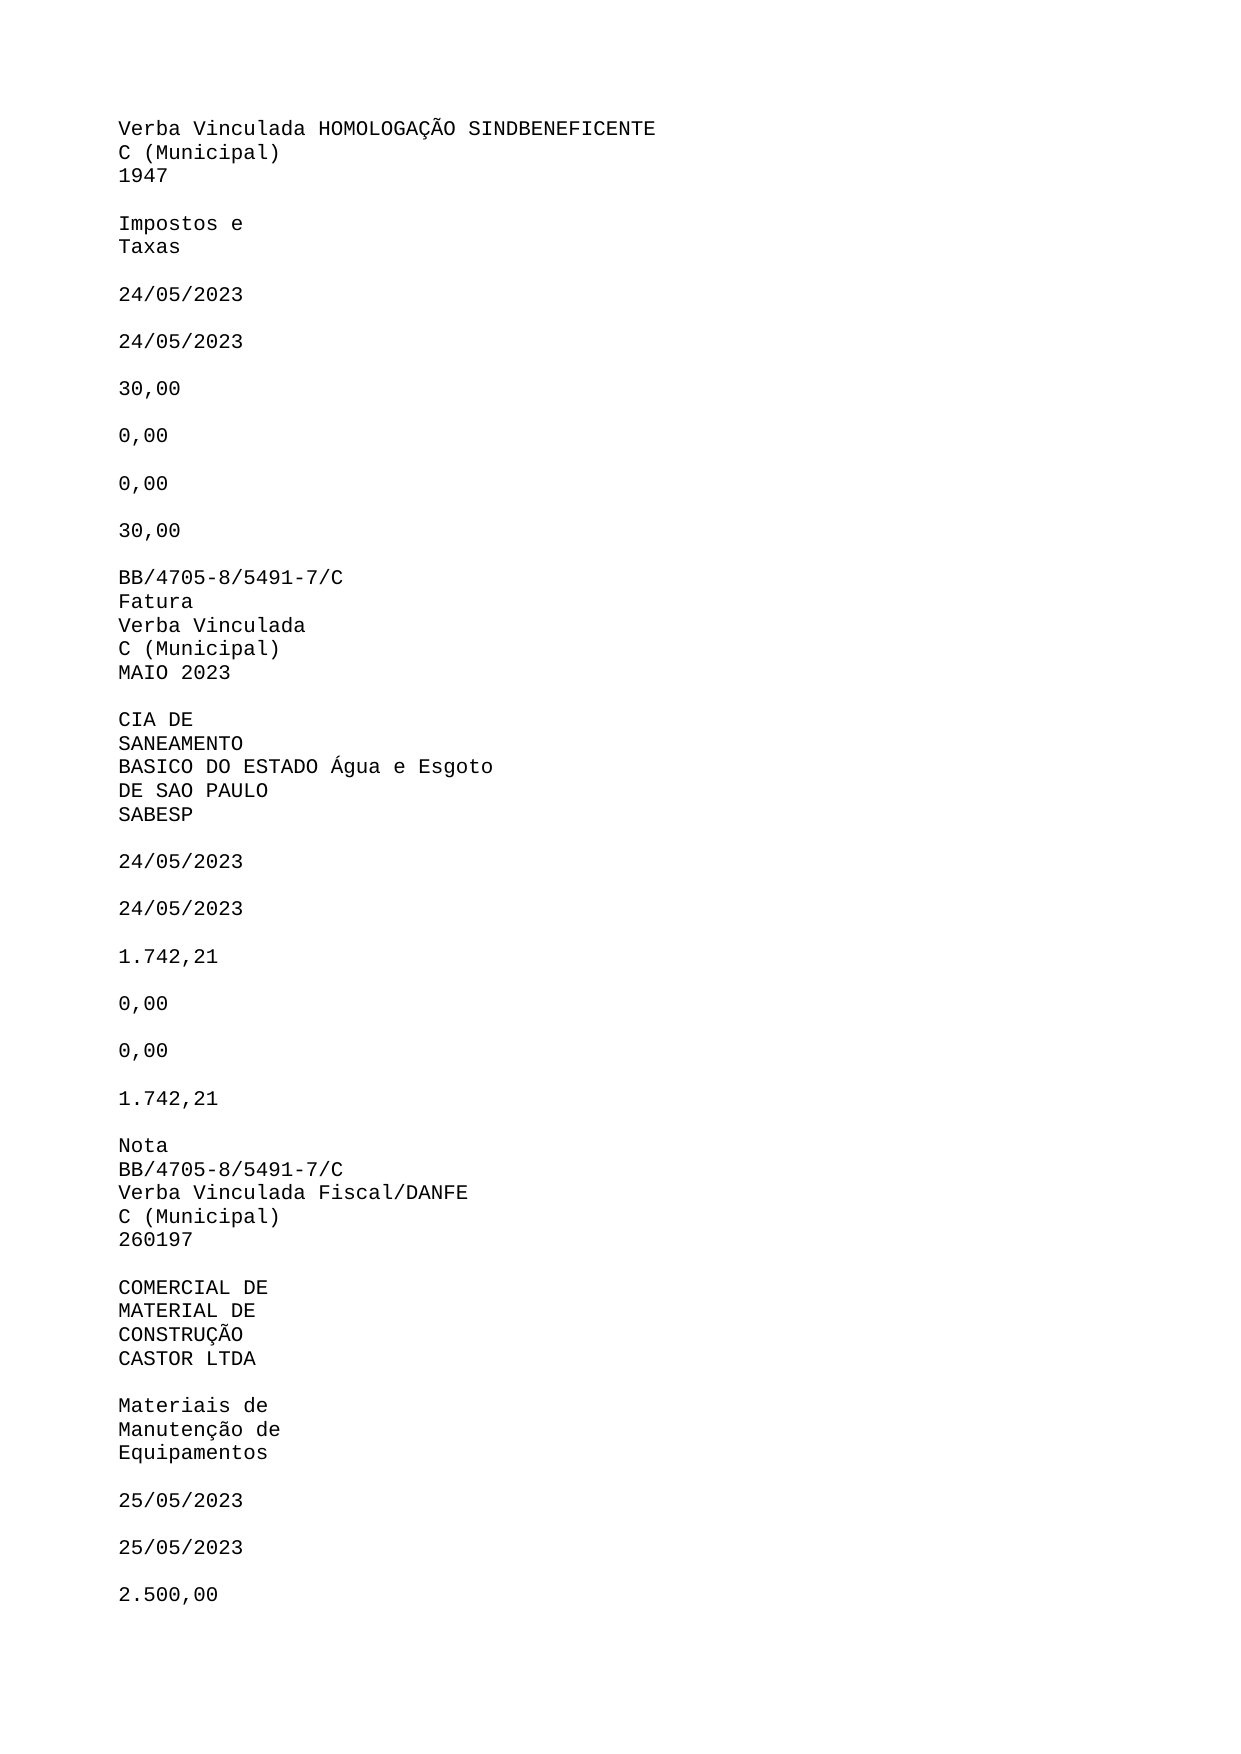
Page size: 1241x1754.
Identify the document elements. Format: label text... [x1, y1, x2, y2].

text 24/05/2023 [118, 851, 1122, 875]
text 1947 [118, 165, 1122, 189]
text BASICO DO ESTADO Água e Esgoto [118, 757, 1122, 780]
text 0,00 [118, 993, 1122, 1017]
text 24/05/2023 [118, 331, 1122, 354]
text C (Municipal) [118, 1206, 1122, 1229]
text Taxas [118, 236, 1122, 260]
text Materiais de [118, 1395, 1122, 1419]
text CONSTRUÇÃO [118, 1324, 1122, 1348]
text 30,00 [118, 520, 1122, 544]
text MATERIAL DE [118, 1300, 1122, 1324]
text 0,00 [118, 426, 1122, 449]
text 24/05/2023 [118, 898, 1122, 922]
text COMERCIAL DE [118, 1277, 1122, 1300]
text 2.500,00 [118, 1584, 1122, 1608]
text BB/4705-8/5491-7/C [118, 567, 1122, 591]
text 0,00 [118, 1040, 1122, 1064]
text Equipamentos [118, 1442, 1122, 1466]
text Verba Vinculada Fiscal/DANFE [118, 1182, 1122, 1206]
text C (Municipal) [118, 142, 1122, 165]
text Verba Vinculada HOMOLOGAÇÃO SINDBENEFICENTE [118, 118, 1122, 142]
text BB/4705-8/5491-7/C [118, 1158, 1122, 1182]
text 260197 [118, 1229, 1122, 1253]
text CASTOR LTDA [118, 1348, 1122, 1371]
text DE SAO PAULO [118, 780, 1122, 804]
text 24/05/2023 [118, 284, 1122, 307]
text SANEAMENTO [118, 733, 1122, 757]
text Nota [118, 1135, 1122, 1158]
text Verba Vinculada [118, 615, 1122, 638]
text C (Municipal) [118, 638, 1122, 662]
text Manutenção de [118, 1419, 1122, 1442]
text 25/05/2023 [118, 1537, 1122, 1561]
text 1.742,21 [118, 1088, 1122, 1111]
text SABESP [118, 804, 1122, 827]
text MAIO 2023 [118, 662, 1122, 686]
text Fatura [118, 591, 1122, 615]
text CIA DE [118, 709, 1122, 733]
text 30,00 [118, 378, 1122, 402]
text Impostos e [118, 213, 1122, 236]
text 0,00 [118, 473, 1122, 496]
text 25/05/2023 [118, 1489, 1122, 1513]
text 1.742,21 [118, 946, 1122, 969]
